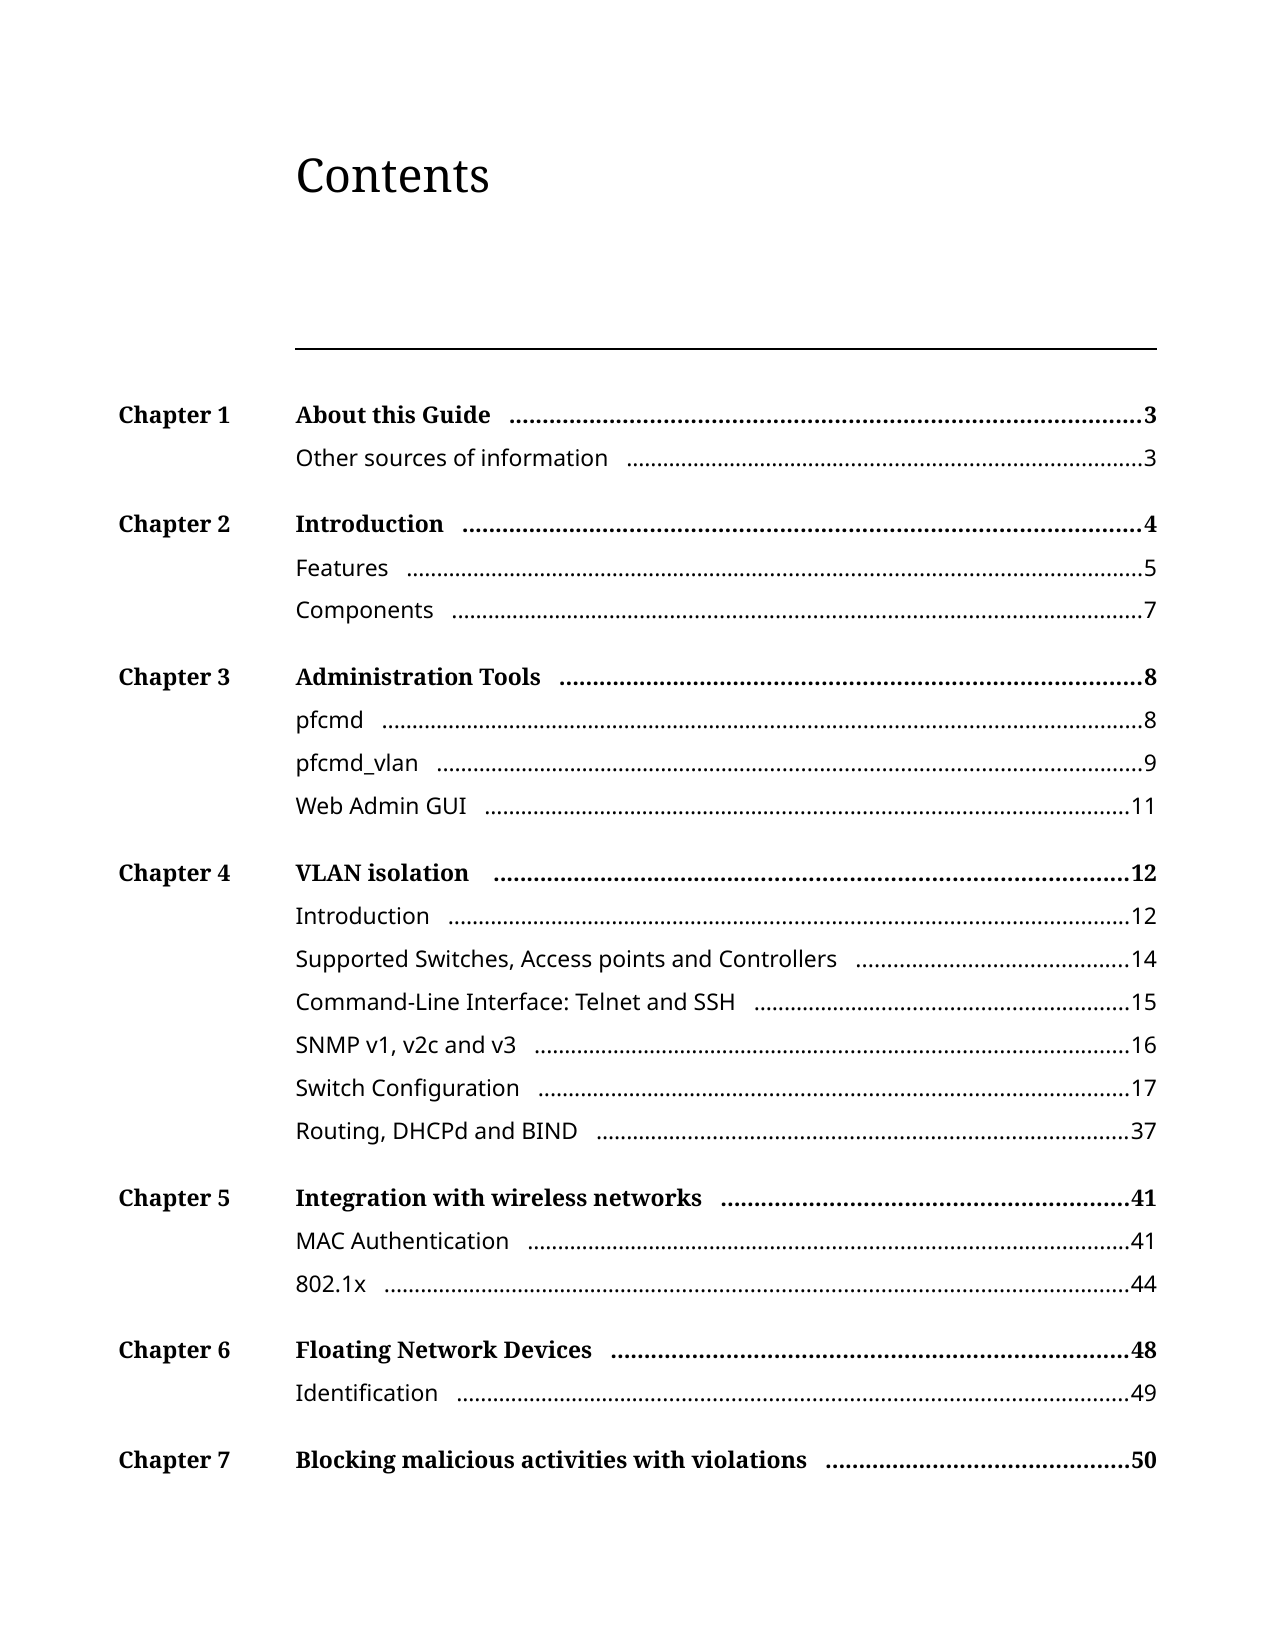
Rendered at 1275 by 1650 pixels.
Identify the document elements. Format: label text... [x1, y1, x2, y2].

text Components 7 [295, 594, 1157, 626]
text pfcmd 8 [295, 704, 1157, 735]
text Chapter 6 Floating Network Devices 48 [118, 1334, 1157, 1366]
text Switch Configuration 17 [295, 1072, 1157, 1103]
text Introduction 12 [295, 900, 1157, 931]
text MAC Authentication 41 [295, 1225, 1157, 1256]
text Other sources of information 3 [295, 442, 1157, 473]
text Chapter 1 About this Guide 3 [118, 399, 1157, 430]
text 802.1x 44 [295, 1268, 1157, 1299]
text Chapter 7 Blocking malicious activities with violations 50 [118, 1444, 1157, 1475]
text Routing, DHCPd and BIND 37 [295, 1115, 1157, 1146]
text Chapter 2 Introduction 4 [118, 508, 1157, 540]
subtitle Contents [295, 143, 1157, 348]
text Command-Line Interface: Telnet and SSH 15 [295, 986, 1157, 1017]
text Chapter 3 Administration Tools 8 [118, 661, 1157, 692]
text Identification 49 [295, 1377, 1157, 1409]
text SNMP v1, v2c and v3 16 [295, 1029, 1157, 1060]
text pfcmd_vlan 9 [295, 747, 1157, 778]
text Features 5 [295, 551, 1157, 583]
text Chapter 4 VLAN isolation 12 [118, 857, 1157, 888]
text Web Admin GUI 11 [295, 790, 1157, 821]
text Supported Switches, Access points and Controllers 14 [295, 943, 1157, 974]
text Chapter 5 Integration with wireless networks 41 [118, 1182, 1157, 1213]
